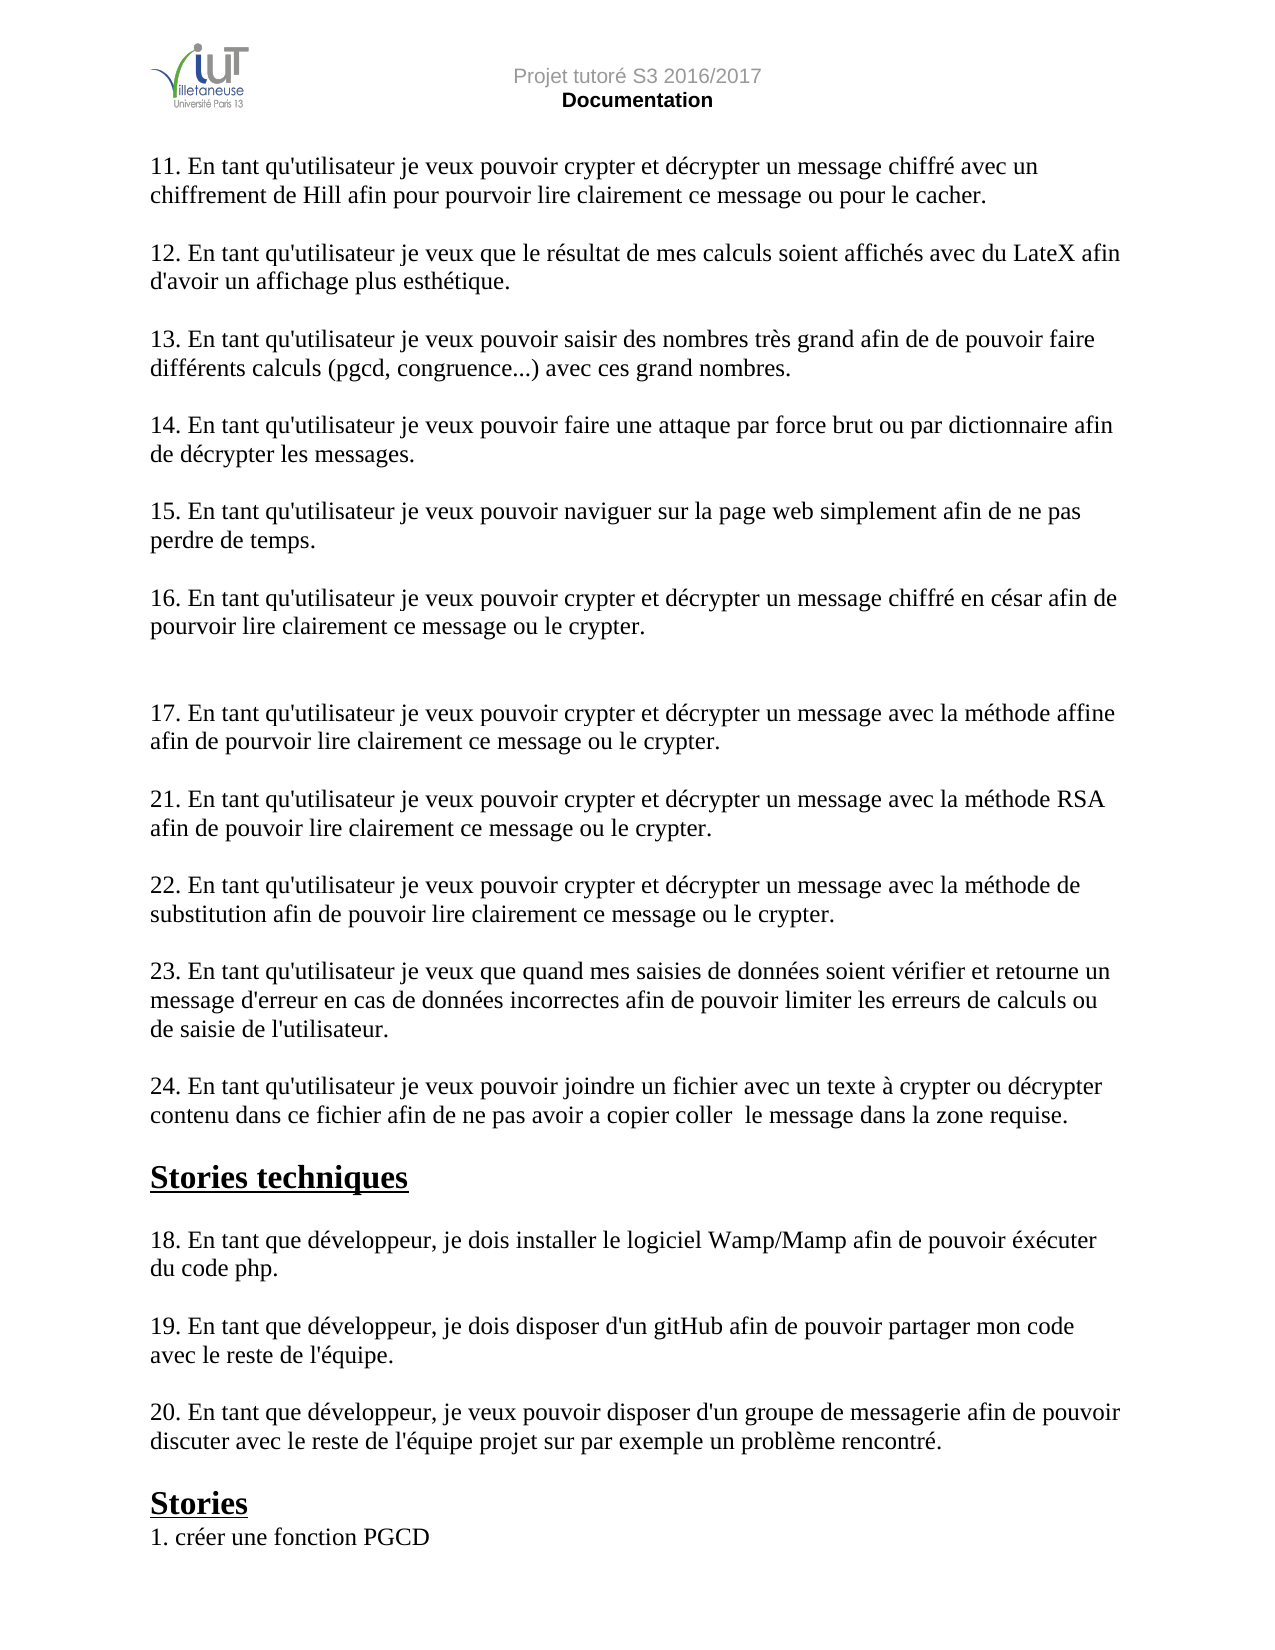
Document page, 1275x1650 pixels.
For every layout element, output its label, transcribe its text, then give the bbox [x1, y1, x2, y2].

text 17. En tant qu'utilisateur je veux pouvoir crypter et décrypter un message avec la méthode affine afin de pourvoir lire clairement ce message ou le crypter. [150, 698, 1125, 755]
text 13. En tant qu'utilisateur je veux pouvoir saisir des nombres très grand afin de de pouvoir faire différents calculs (pgcd, congruence...) avec ces grand nombres. [150, 324, 1125, 381]
text Stories techniques [150, 1158, 1125, 1196]
text 19. En tant que développeur, je dois disposer d'un gitHub afin de pouvoir partager mon code avec le reste de l'équipe. [150, 1311, 1125, 1368]
text 20. En tant que développeur, je veux pouvoir disposer d'un groupe de messagerie afin de pouvoir discuter avec le reste de l'équipe projet sur par exemple un problème rencontré. [150, 1397, 1125, 1455]
text 15. En tant qu'utilisateur je veux pouvoir naviguer sur la page web simplement afin de ne pas perdre de temps. [150, 496, 1125, 554]
text 14. En tant qu'utilisateur je veux pouvoir faire une attaque par force brut ou par dictionnaire afin de décrypter les messages. [150, 410, 1125, 468]
text 18. En tant que développeur, je dois installer le logiciel Wamp/Mamp afin de pouvoir éxécuter du code php. [150, 1225, 1125, 1282]
text 23. En tant qu'utilisateur je veux que quand mes saisies de données soient vérifier et retourne un message d'erreur en cas de données incorrectes afin de pouvoir limiter les erreurs de calculs ou de saisie de l'utilisateur. [150, 956, 1125, 1043]
text Stories [150, 1483, 1125, 1522]
text 21. En tant qu'utilisateur je veux pouvoir crypter et décrypter un message avec la méthode RSA afin de pouvoir lire clairement ce message ou le crypter. [150, 784, 1125, 841]
text 11. En tant qu'utilisateur je veux pouvoir crypter et décrypter un message chiffré avec un chiffrement de Hill afin pour pourvoir lire clairement ce message ou pour le cacher. [150, 151, 1125, 209]
text 24. En tant qu'utilisateur je veux pouvoir joindre un fichier avec un texte à crypter ou décrypter contenu dans ce fichier afin de ne pas avoir a copier coller le message dans la zone requise. [150, 1071, 1125, 1129]
text 12. En tant qu'utilisateur je veux que le résultat de mes calculs soient affichés avec du LateX afin d'avoir un affichage plus esthétique. [150, 238, 1125, 295]
text 1. créer une fonction PGCD [150, 1522, 1125, 1551]
picture [150, 35, 249, 122]
text 22. En tant qu'utilisateur je veux pouvoir crypter et décrypter un message avec la méthode de substitution afin de pouvoir lire clairement ce message ou le crypter. [150, 870, 1125, 928]
text 16. En tant qu'utilisateur je veux pouvoir crypter et décrypter un message chiffré en césar afin de pourvoir lire clairement ce message ou le crypter. [150, 583, 1125, 640]
